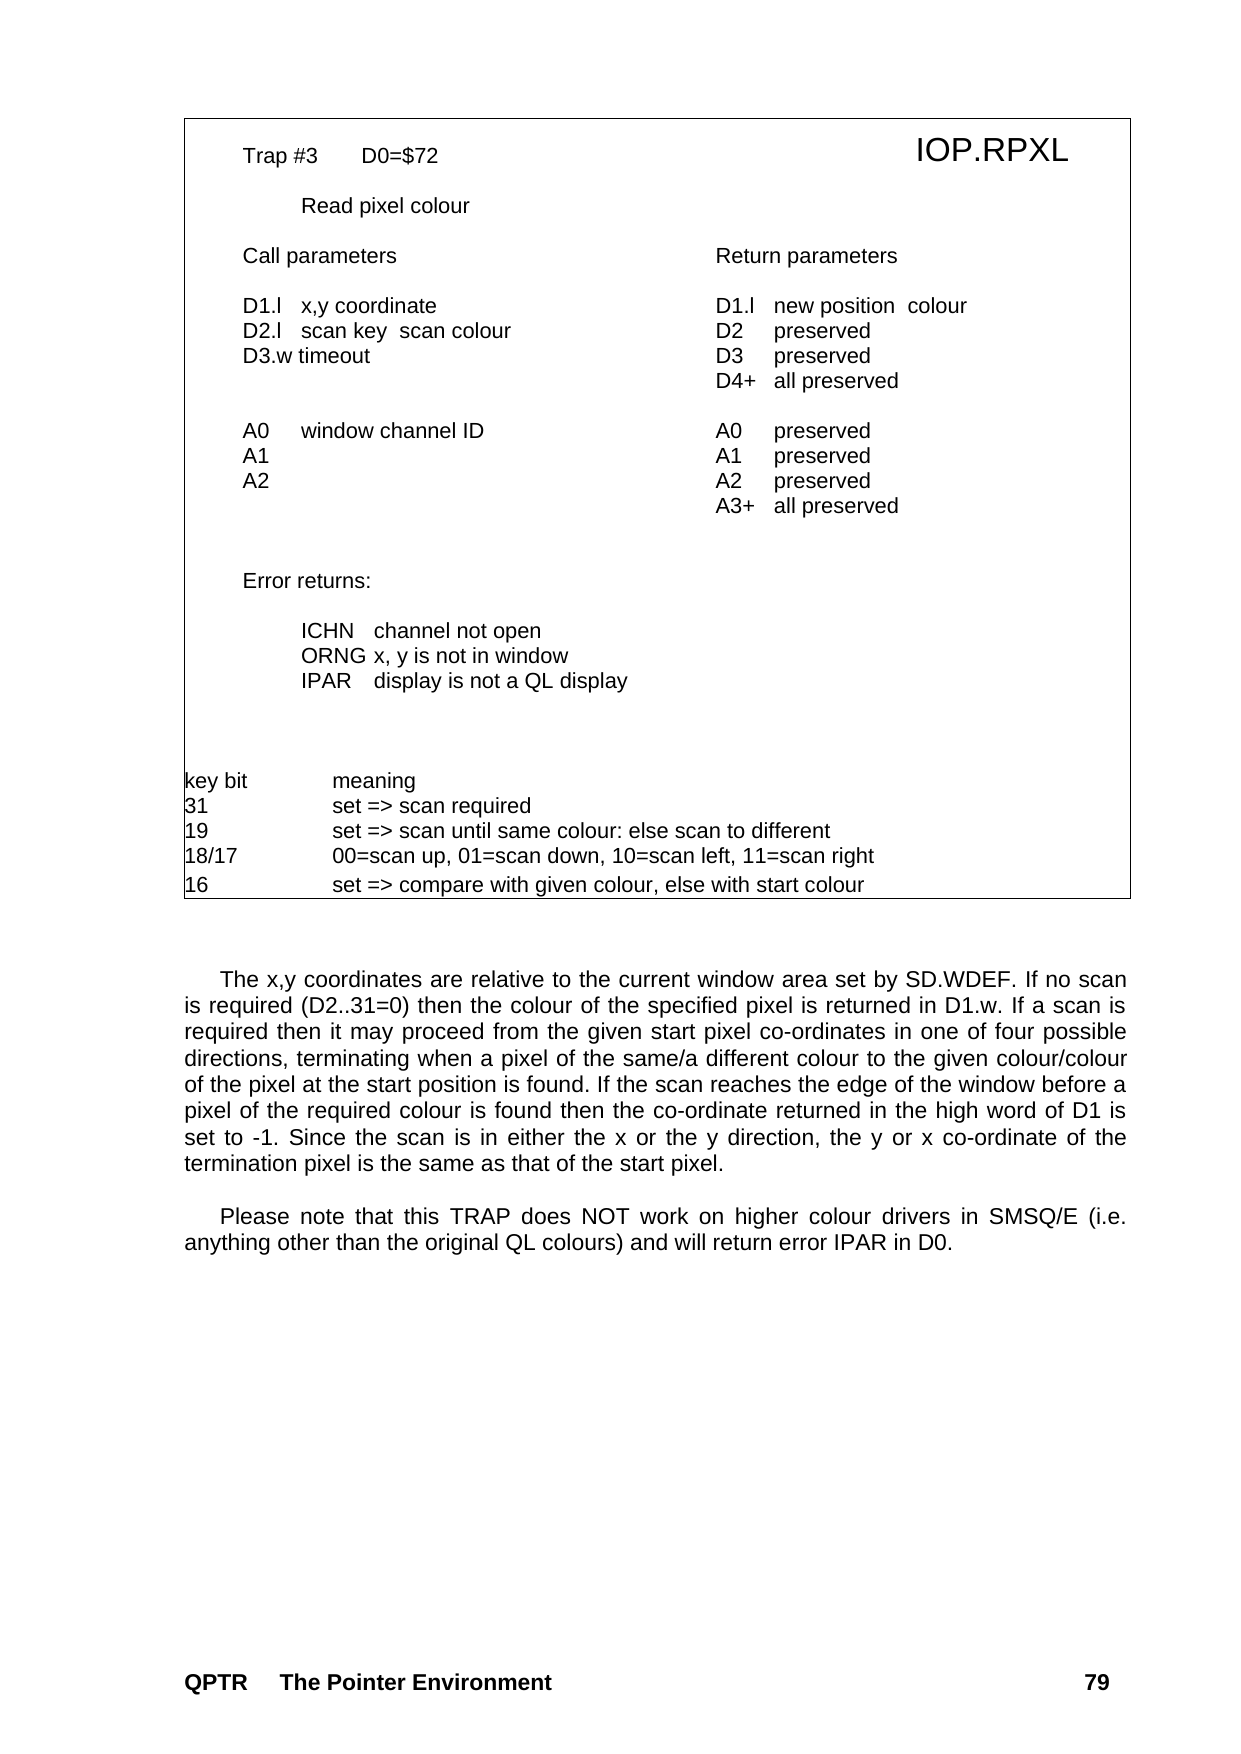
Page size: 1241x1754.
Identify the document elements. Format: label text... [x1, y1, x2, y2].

table_cell [1095, 519, 1128, 543]
table_cell [1095, 544, 1128, 568]
table_cell [374, 544, 649, 568]
table_cell [1095, 219, 1128, 243]
table_cell [765, 569, 1094, 593]
table_cell [765, 619, 1094, 643]
table_cell A0 [649, 419, 765, 443]
table_cell [1095, 344, 1128, 368]
table_cell [1095, 444, 1128, 468]
table_cell [293, 394, 324, 418]
table_header [240, 119, 292, 143]
table_cell [649, 169, 765, 193]
table_cell [374, 269, 649, 293]
table_cell [185, 544, 240, 568]
table_cell [324, 369, 374, 393]
table_cell set => compare with given colour, else with start colour [324, 869, 1094, 897]
table_cell [185, 444, 240, 468]
table_cell [649, 569, 765, 593]
table_cell D3 [649, 344, 765, 368]
table_cell [240, 494, 292, 518]
table_cell [374, 369, 649, 393]
table_cell display is not a QL display [374, 669, 649, 693]
table_cell [324, 269, 374, 293]
table_cell [185, 494, 240, 518]
table_cell [324, 169, 374, 193]
table_cell [324, 519, 374, 543]
table_cell D0=$72 [324, 144, 649, 168]
table_cell [293, 694, 324, 722]
table_cell [765, 219, 1094, 243]
table_cell [1095, 794, 1128, 818]
table_cell [374, 569, 649, 593]
table_cell [1095, 819, 1128, 843]
table_cell [185, 194, 240, 218]
table_cell ICHN [293, 619, 374, 643]
table_cell [1095, 619, 1128, 643]
table_cell [240, 369, 292, 393]
table_cell [649, 619, 765, 643]
table_cell [324, 544, 374, 568]
table_cell Call parameters [240, 244, 649, 268]
table_cell [649, 669, 765, 693]
table_cell [1095, 419, 1128, 443]
table_cell Return parameters [649, 244, 1094, 268]
table_cell [240, 594, 292, 618]
table_cell x,y coordinate [293, 294, 649, 318]
table_cell [293, 519, 324, 543]
table_cell [185, 219, 240, 243]
table_cell 19 [185, 819, 240, 843]
table_cell [1095, 469, 1128, 493]
table_cell A3+ [649, 494, 765, 518]
table_cell [765, 594, 1094, 618]
table_cell [374, 519, 649, 543]
table_cell IPAR [293, 669, 374, 693]
table_cell [185, 319, 240, 343]
table_cell [324, 444, 374, 468]
table_cell [374, 494, 649, 518]
table_cell [1095, 569, 1128, 593]
table_cell 00=scan up, 01=scan down, 10=scan left, 11=scan right [324, 844, 1094, 868]
table_cell [185, 419, 240, 443]
table_cell [185, 344, 240, 368]
table_cell [185, 469, 240, 493]
table_cell [649, 694, 765, 722]
table_cell [1095, 144, 1128, 168]
table_cell [1095, 494, 1128, 518]
table_cell preserved [765, 469, 1094, 493]
table_cell [240, 219, 292, 243]
table_cell [185, 694, 240, 722]
table_cell [240, 794, 292, 818]
table_cell [293, 169, 324, 193]
table_cell preserved [765, 419, 1094, 443]
table_cell [1095, 294, 1128, 318]
table_cell [765, 723, 1094, 793]
table_cell [649, 644, 765, 668]
table_cell [374, 594, 649, 618]
table_cell 31 [185, 794, 240, 818]
table_cell [293, 544, 324, 568]
table_cell [293, 819, 324, 843]
table_cell D2 [649, 319, 765, 343]
table_cell [1095, 194, 1128, 218]
table_cell [374, 219, 649, 243]
table_cell [765, 269, 1094, 293]
table_cell [293, 444, 324, 468]
table_cell A1 [240, 444, 292, 468]
table_cell [240, 169, 292, 193]
table_cell new position colour [765, 294, 1094, 318]
table_cell ORNG [293, 644, 374, 668]
table_cell window channel ID [293, 419, 649, 443]
table_cell [765, 194, 1094, 218]
table_cell A1 [649, 444, 765, 468]
table_cell [374, 694, 649, 722]
table_cell [240, 669, 292, 693]
table_cell [649, 794, 765, 818]
table_cell [649, 394, 765, 418]
table_cell [293, 219, 324, 243]
table_cell [649, 519, 765, 543]
table_cell [293, 794, 324, 818]
table_cell [185, 644, 240, 668]
table_cell [240, 519, 292, 543]
table_cell [185, 669, 240, 693]
table_cell [185, 369, 240, 393]
table_cell [185, 169, 240, 193]
table_cell [649, 219, 765, 243]
table_cell [185, 394, 240, 418]
table_cell [1095, 594, 1128, 618]
table_cell D1.l [649, 294, 765, 318]
table_cell [1095, 723, 1128, 793]
table_cell [185, 269, 240, 293]
table_cell A2 [649, 469, 765, 493]
table_cell [185, 294, 240, 318]
table_cell [1095, 394, 1128, 418]
text The x,y coordinates are relative to the current window area set by SD.WDEF. If no scan is required (D2..31=0) then the colour of the specified pixel is returned in D1.w. If a scan is required then it may proceed from the given start pixel co-ordinates in one of four possible directions, terminating when a pixel of the same/a different colour to the given colour/colour of the pixel at the start position is found. If the scan reaches the edge of the window before a pixel of the required colour is found then the co-ordinate returned in the high word of D1 is set to -1. Since the scan is in either the x or the y direction, the y or x co-ordinate of the termination pixel is the same as that of the start pixel. [184, 966, 1128, 1176]
table_cell [293, 723, 324, 793]
table_cell [293, 844, 324, 868]
table_cell [324, 219, 374, 243]
table_cell [293, 269, 324, 293]
table_cell [240, 269, 292, 293]
table_cell [240, 394, 292, 418]
table_cell [293, 494, 324, 518]
table_cell all preserved [765, 369, 1094, 393]
table_cell set => scan until same colour: else scan to different [324, 819, 1094, 843]
table_cell [240, 869, 292, 897]
text Please note that this TRAP does NOT work on higher colour drivers in SMSQ/E (i.e. anything other than the original QL colours) and will return error IPAR in D0. [184, 1203, 1128, 1255]
table_cell preserved [765, 319, 1094, 343]
table_cell [1095, 869, 1128, 897]
table_cell [649, 144, 765, 168]
table_cell [1095, 169, 1128, 193]
table_cell all preserved [765, 494, 1094, 518]
table_cell Read pixel colour [293, 194, 649, 218]
table_cell [293, 869, 324, 897]
table_cell [324, 594, 374, 618]
table_cell Trap #3 [240, 144, 324, 168]
table_cell [324, 694, 374, 722]
table_cell [765, 394, 1094, 418]
table_cell preserved [765, 344, 1094, 368]
table_cell D4+ [649, 369, 765, 393]
table_cell [765, 794, 1094, 818]
table_cell x, y is not in window [374, 644, 649, 668]
table_cell [649, 194, 765, 218]
table_cell [185, 594, 240, 618]
table_cell [1095, 844, 1128, 868]
table_cell 18/17 [185, 844, 240, 868]
table_cell 16 [185, 869, 240, 897]
table_cell [1095, 644, 1128, 668]
table_cell preserved [765, 444, 1094, 468]
table_cell meaning [324, 723, 649, 793]
table_cell [1095, 244, 1128, 268]
table_header IOP.RPXL [765, 119, 1094, 168]
table_cell [324, 394, 374, 418]
table_cell [1095, 694, 1128, 722]
table_cell [185, 569, 240, 593]
table_cell [374, 469, 649, 493]
table_cell D1.l [240, 294, 292, 318]
table_cell set => scan required [324, 794, 649, 818]
table_cell [374, 444, 649, 468]
table_cell [649, 544, 765, 568]
table_cell [649, 594, 765, 618]
table_cell [374, 394, 649, 418]
table_cell A0 [240, 419, 292, 443]
table_cell D2.l [240, 319, 292, 343]
table_cell [240, 544, 292, 568]
table_cell [765, 669, 1094, 693]
table_cell key bit [185, 723, 292, 793]
table_cell [324, 494, 374, 518]
table_cell [1095, 319, 1128, 343]
table_cell [240, 619, 292, 643]
table_cell [1095, 669, 1128, 693]
table_cell [649, 269, 765, 293]
table_cell [1095, 269, 1128, 293]
table_cell A2 [240, 469, 292, 493]
table_cell channel not open [374, 619, 649, 643]
table_header [293, 119, 324, 143]
table_cell [765, 519, 1094, 543]
table_header [1095, 119, 1128, 143]
table_cell [240, 644, 292, 668]
table_cell [185, 144, 240, 168]
table_cell scan key scan colour [293, 319, 649, 343]
table_header [324, 119, 374, 143]
table_cell [374, 344, 649, 368]
table_cell [240, 844, 292, 868]
table_cell [240, 819, 292, 843]
table_cell [185, 619, 240, 643]
table_cell [240, 194, 292, 218]
table_cell [293, 469, 324, 493]
table_cell Error returns: [240, 569, 374, 593]
table_header [185, 119, 240, 143]
table_cell [185, 519, 240, 543]
table_cell [765, 169, 1094, 193]
table_cell [1095, 369, 1128, 393]
table_cell [293, 594, 324, 618]
table_cell [324, 469, 374, 493]
table_cell [185, 244, 240, 268]
table_cell [765, 694, 1094, 722]
table_cell [765, 644, 1094, 668]
table_header [374, 119, 649, 143]
table_cell [240, 694, 292, 722]
table_cell [765, 544, 1094, 568]
table_cell [293, 369, 324, 393]
table_cell [374, 169, 649, 193]
table_cell [649, 723, 765, 793]
table_cell D3.w timeout [240, 344, 374, 368]
table_header [649, 119, 765, 143]
